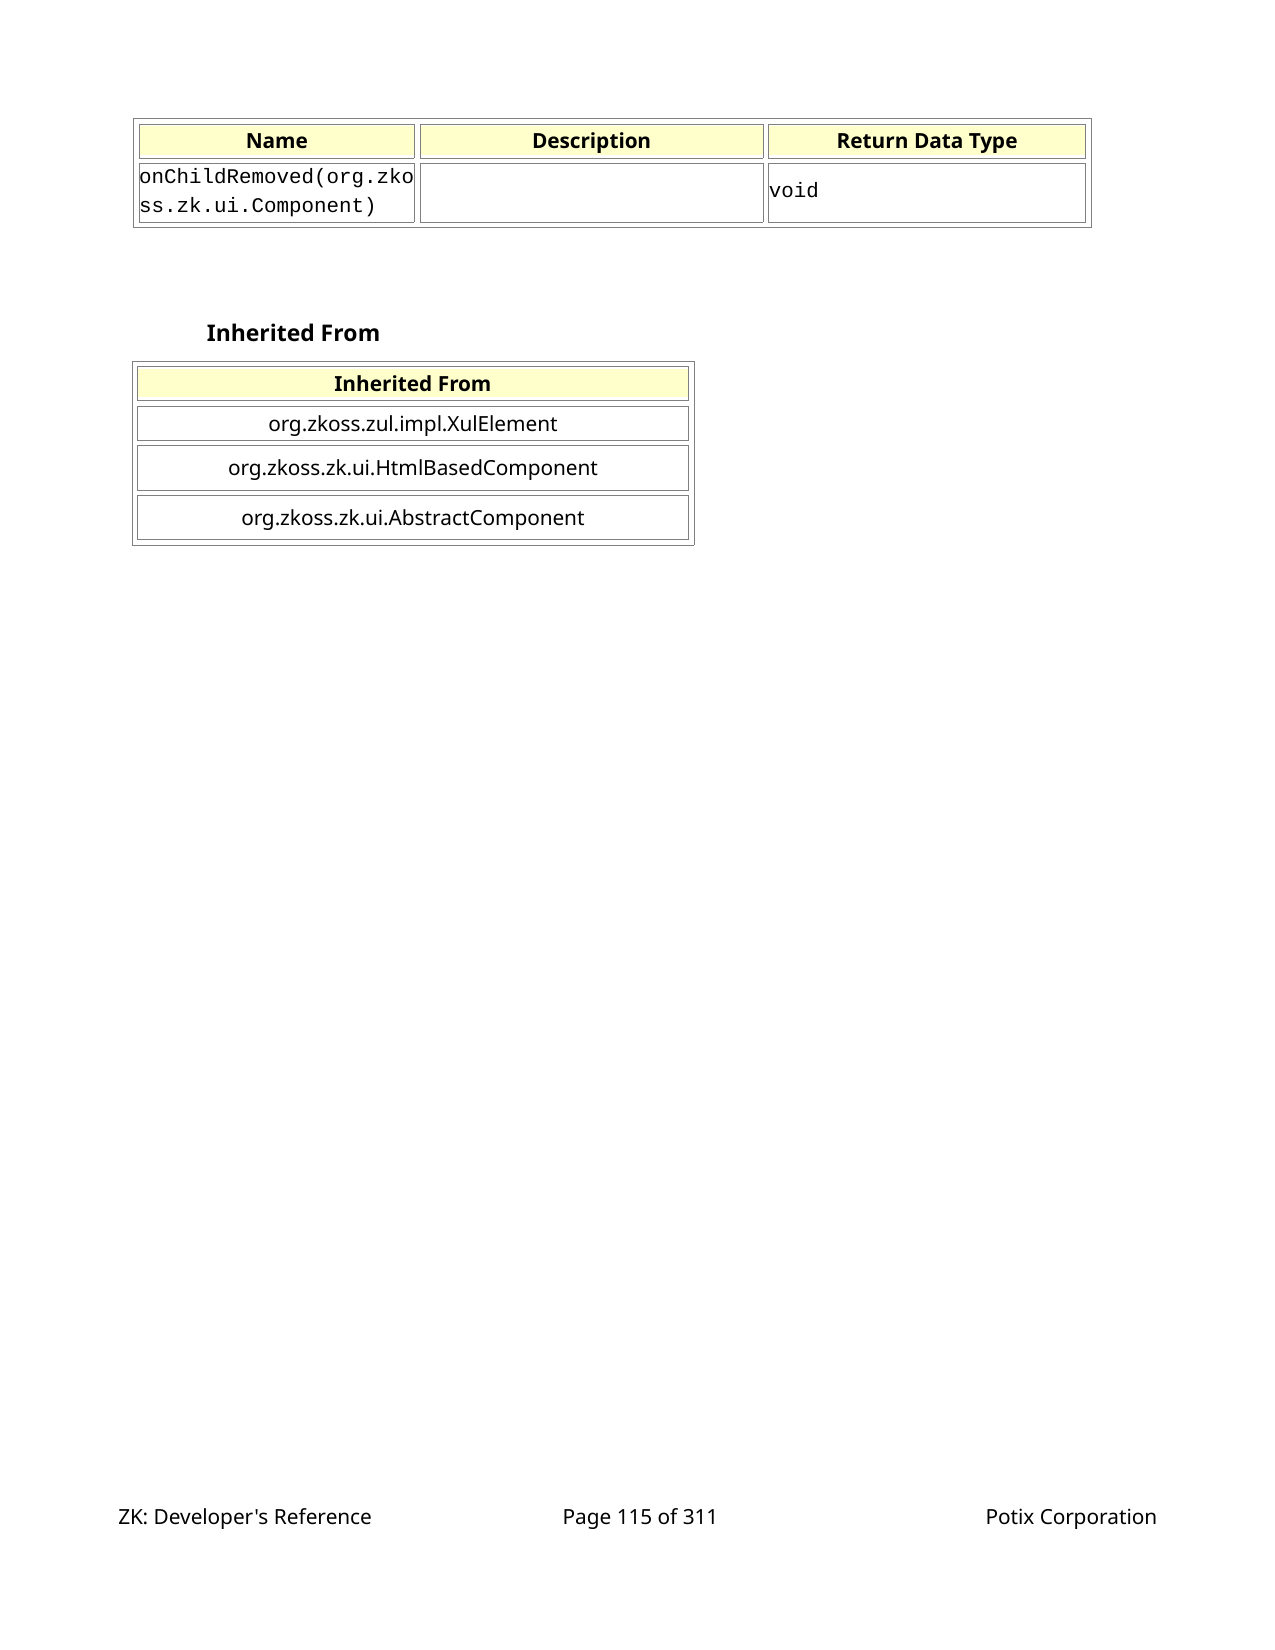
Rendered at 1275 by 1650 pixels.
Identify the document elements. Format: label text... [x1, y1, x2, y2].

subtitle Inherited From [207, 317, 1157, 348]
table_cell [421, 164, 763, 222]
table_cell org.zkoss.zul.impl.XulElement [134, 400, 691, 440]
table_cell [417, 158, 766, 222]
table_cell onChildRemoved(org.zkoss.zk.ui.Component) [136, 158, 417, 222]
table_header Description [417, 119, 766, 158]
table_cell void [766, 158, 1088, 222]
table_header Inherited From [134, 362, 691, 400]
table_cell org.zkoss.zk.ui.HtmlBasedComponent [134, 440, 691, 489]
table_cell org.zkoss.zk.ui.AbstractComponent [134, 490, 691, 539]
table_header Return Data Type [766, 119, 1088, 158]
table_header Name [136, 119, 417, 158]
